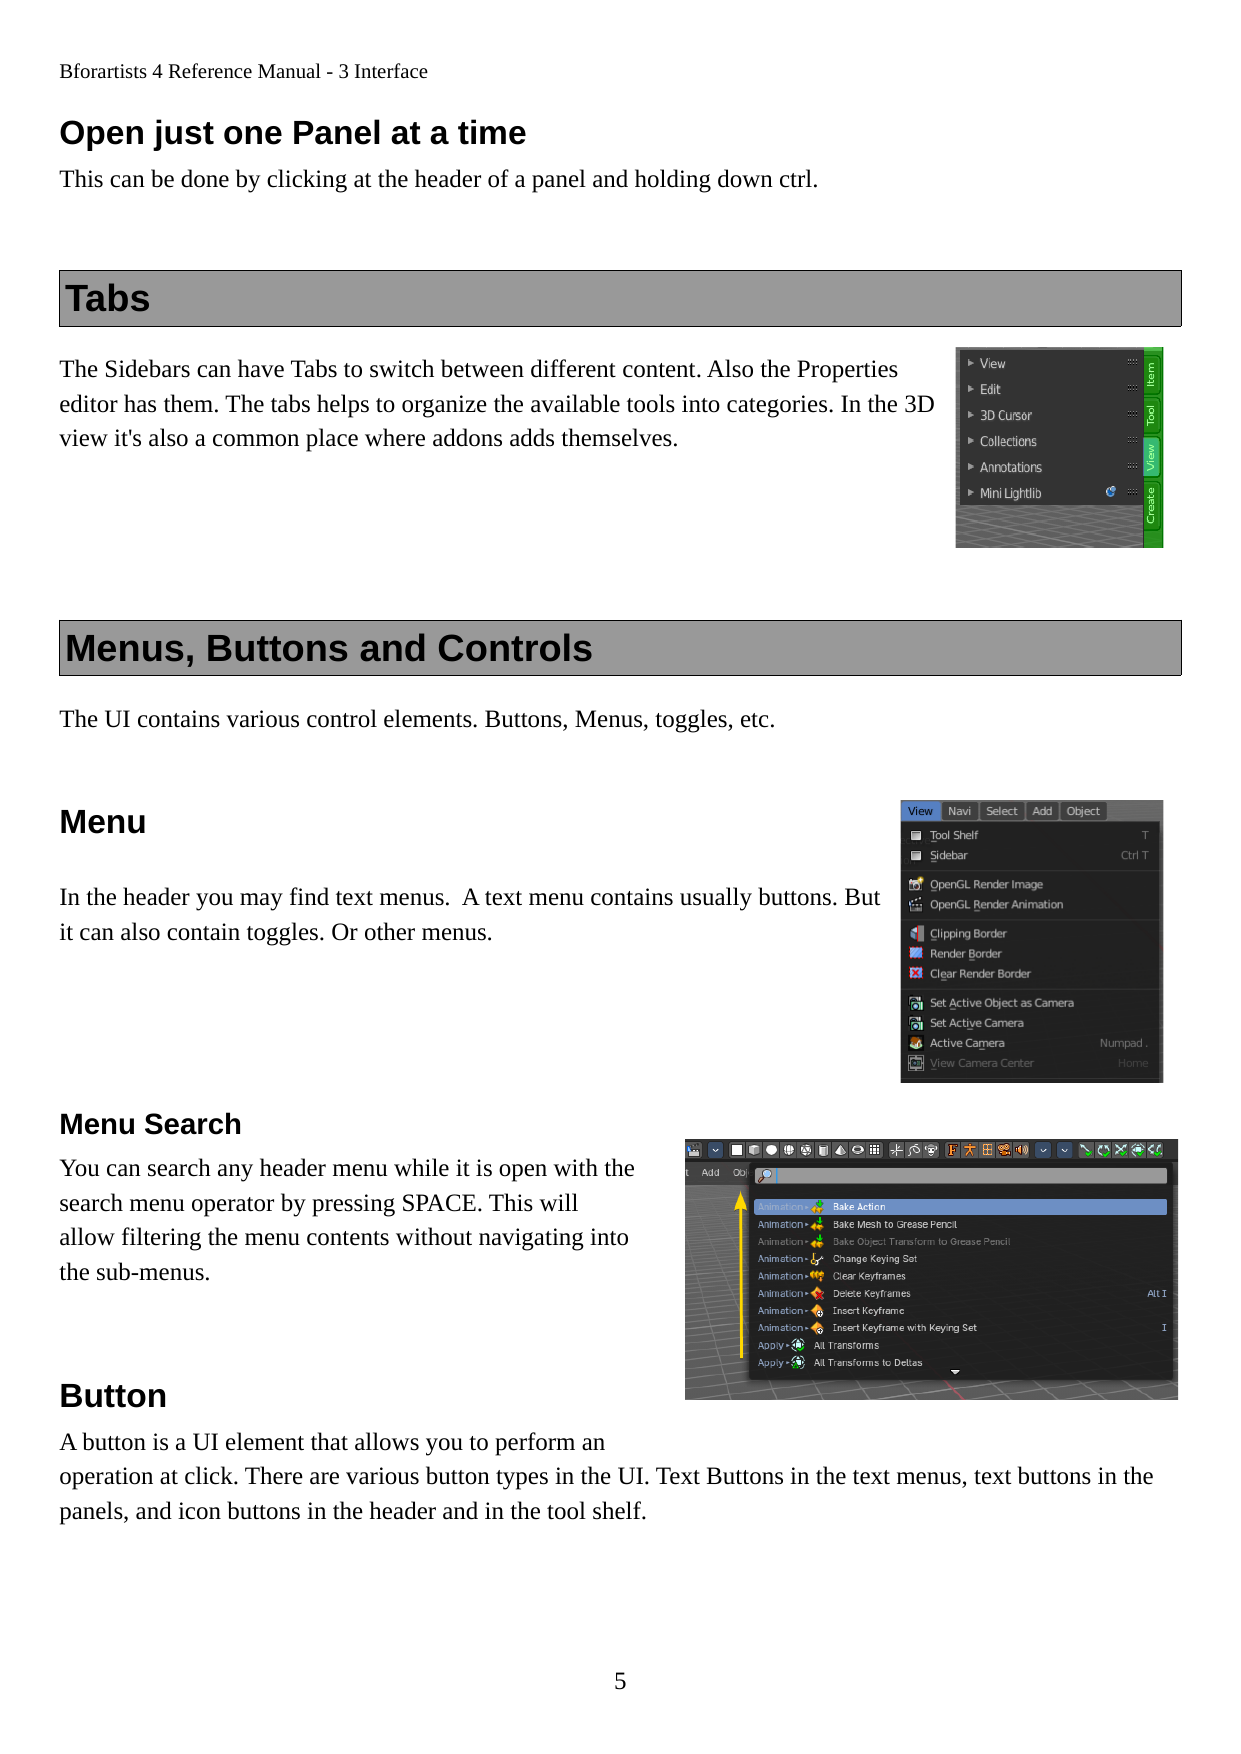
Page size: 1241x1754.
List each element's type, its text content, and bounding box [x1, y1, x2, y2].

table_header Tabs [60, 271, 1181, 326]
subtitle Menu [59, 802, 900, 841]
text The Sidebars can have Tabs to switch between different content. Also the Properties editor has them. The tabs helps to organize the available tools into categories. In the 3D view it's also a common place where addons adds themselves. [59, 354, 955, 452]
text You can search any header menu while it is open with the search menu operator by pressing SPACE. This will allow filtering the menu contents without navigating into the sub-menus. [59, 1153, 685, 1286]
picture [900, 800, 1164, 1083]
picture [955, 347, 1164, 548]
text The UI contains various control elements. Buttons, Menus, toggles, etc. [59, 704, 1181, 732]
table_header Menus, Buttons and Controls [60, 621, 1181, 675]
text A button is a UI element that allows you to perform an operation at click. There are various button types in the UI. Text Buttons in the text menus, text buttons in the panels, and icon buttons in the header and in the tool shelf. [59, 1427, 1181, 1525]
subtitle Open just one Panel at a time [59, 113, 1181, 151]
text This can be done by clicking at the header of a panel and holding down ctrl. [59, 164, 1181, 192]
subtitle Menu Search [59, 1107, 1181, 1141]
text In the header you may find text menus. A text menu contains usually buttons. But it can also contain toggles. Or other menus. [59, 882, 900, 945]
subtitle [1164, 802, 1181, 841]
subtitle Button [59, 1376, 1181, 1414]
picture [685, 1139, 1179, 1400]
